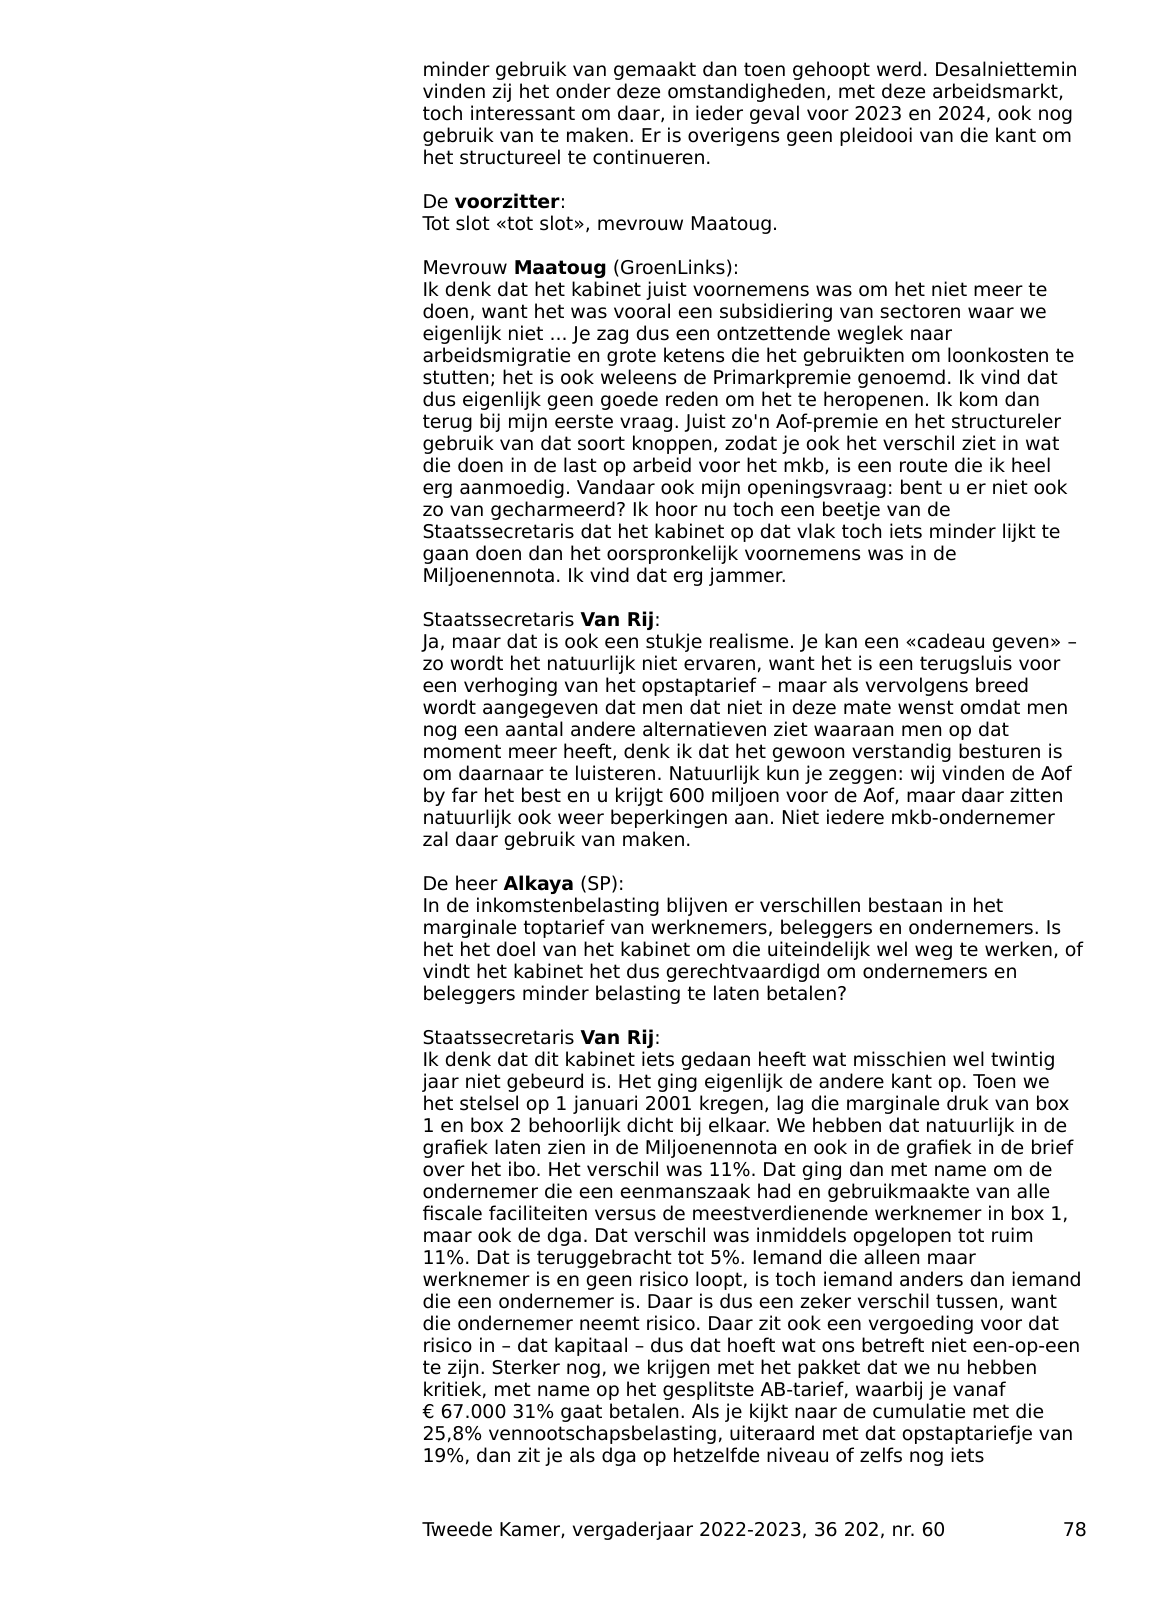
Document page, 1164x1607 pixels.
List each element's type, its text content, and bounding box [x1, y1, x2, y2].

text De voorzitter: [422, 191, 1087, 213]
text In de inkomstenbelasting blijven er verschillen bestaan in het marginale toptarief van werknemers, beleggers en ondernemers. Is het het doel van het kabinet om die uiteindelijk wel weg te werken, of vindt het kabinet het dus gerechtvaardigd om ondernemers en beleggers minder belasting te laten betalen? [422, 895, 1087, 1005]
text De heer Alkaya (SP): [422, 873, 1087, 895]
text minder gebruik van gemaakt dan toen gehoopt werd. Desalniettemin vinden zij het onder deze omstandigheden, met deze arbeidsmarkt, toch interessant om daar, in ieder geval voor 2023 en 2024, ook nog gebruik van te maken. Er is overigens geen pleidooi van die kant om het structureel te continueren. [422, 59, 1087, 169]
text Ik denk dat dit kabinet iets gedaan heeft wat misschien wel twintig jaar niet gebeurd is. Het ging eigenlijk de andere kant op. Toen we het stelsel op 1 januari 2001 kregen, lag die marginale druk van box 1 en box 2 behoorlijk dicht bij elkaar. We hebben dat natuurlijk in de grafiek laten zien in de Miljoenennota en ook in de grafiek in de brief over het ibo. Het verschil was 11%. Dat ging dan met name om de ondernemer die een eenmanszaak had en gebruikmaakte van alle fiscale faciliteiten versus de meestverdienende werknemer in box 1, maar ook de dga. Dat verschil was inmiddels opgelopen tot ruim 11%. Dat is teruggebracht tot 5%. Iemand die alleen maar werknemer is en geen risico loopt, is toch iemand anders dan iemand die een ondernemer is. Daar is dus een zeker verschil tussen, want die ondernemer neemt risico. Daar zit ook een vergoeding voor dat risico in – dat kapitaal – dus dat hoeft wat ons betreft niet een-op-een te zijn. Sterker nog, we krijgen met het pakket dat we nu hebben kritiek, met name op het gesplitste AB-tarief, waarbij je vanaf € 67.000 31% gaat betalen. Als je kijkt naar de cumulatie met die 25,8% vennootschapsbelasting, uiteraard met dat opstaptariefje van 19%, dan zit je als dga op hetzelfde niveau of zelfs nog iets [422, 1049, 1087, 1467]
text Mevrouw Maatoug (GroenLinks): [422, 257, 1087, 279]
text Ja, maar dat is ook een stukje realisme. Je kan een «cadeau geven» – zo wordt het natuurlijk niet ervaren, want het is een terugsluis voor een verhoging van het opstaptarief – maar als vervolgens breed wordt aangegeven dat men dat niet in deze mate wenst omdat men nog een aantal andere alternatieven ziet waaraan men op dat moment meer heeft, denk ik dat het gewoon verstandig besturen is om daarnaar te luisteren. Natuurlijk kun je zeggen: wij vinden de Aof by far het best en u krijgt 600 miljoen voor de Aof, maar daar zitten natuurlijk ook weer beperkingen aan. Niet iedere mkb-ondernemer zal daar gebruik van maken. [422, 631, 1087, 851]
text Staatssecretaris Van Rij: [422, 1027, 1087, 1049]
text Ik denk dat het kabinet juist voornemens was om het niet meer te doen, want het was vooral een subsidiering van sectoren waar we eigenlijk niet ... Je zag dus een ontzettende weglek naar arbeidsmigratie en grote ketens die het gebruikten om loonkosten te stutten; het is ook weleens de Primarkpremie genoemd. Ik vind dat dus eigenlijk geen goede reden om het te heropenen. Ik kom dan terug bij mijn eerste vraag. Juist zo'n Aof-premie en het structureler gebruik van dat soort knoppen, zodat je ook het verschil ziet in wat die doen in de last op arbeid voor het mkb, is een route die ik heel erg aanmoedig. Vandaar ook mijn openingsvraag: bent u er niet ook zo van gecharmeerd? Ik hoor nu toch een beetje van de Staatssecretaris dat het kabinet op dat vlak toch iets minder lijkt te gaan doen dan het oorspronkelijk voornemens was in de Miljoenennota. Ik vind dat erg jammer. [422, 279, 1087, 587]
text Staatssecretaris Van Rij: [422, 609, 1087, 631]
text Tot slot «tot slot», mevrouw Maatoug. [422, 213, 1087, 235]
